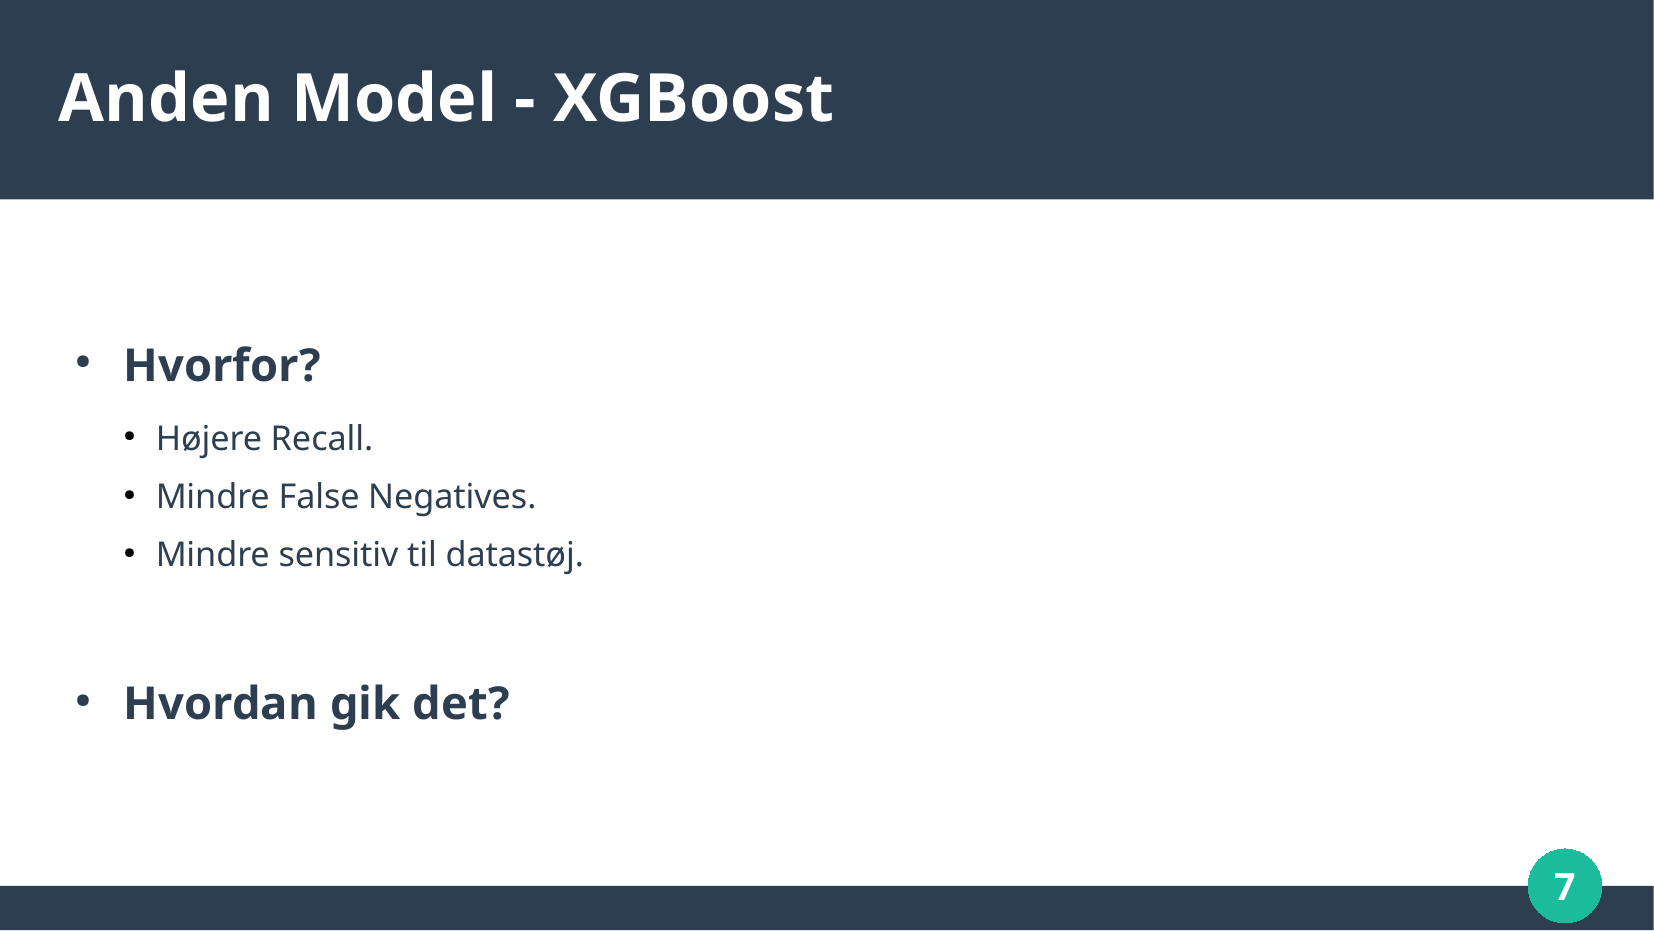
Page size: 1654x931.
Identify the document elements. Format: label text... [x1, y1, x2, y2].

title Anden Model - XGBoost [59, 37, 1595, 155]
list Hvorfor? Højere Recall. Mindre False Negatives. Mindre sensitiv til datastøj. Hvordan gik det? [59, 332, 1595, 739]
